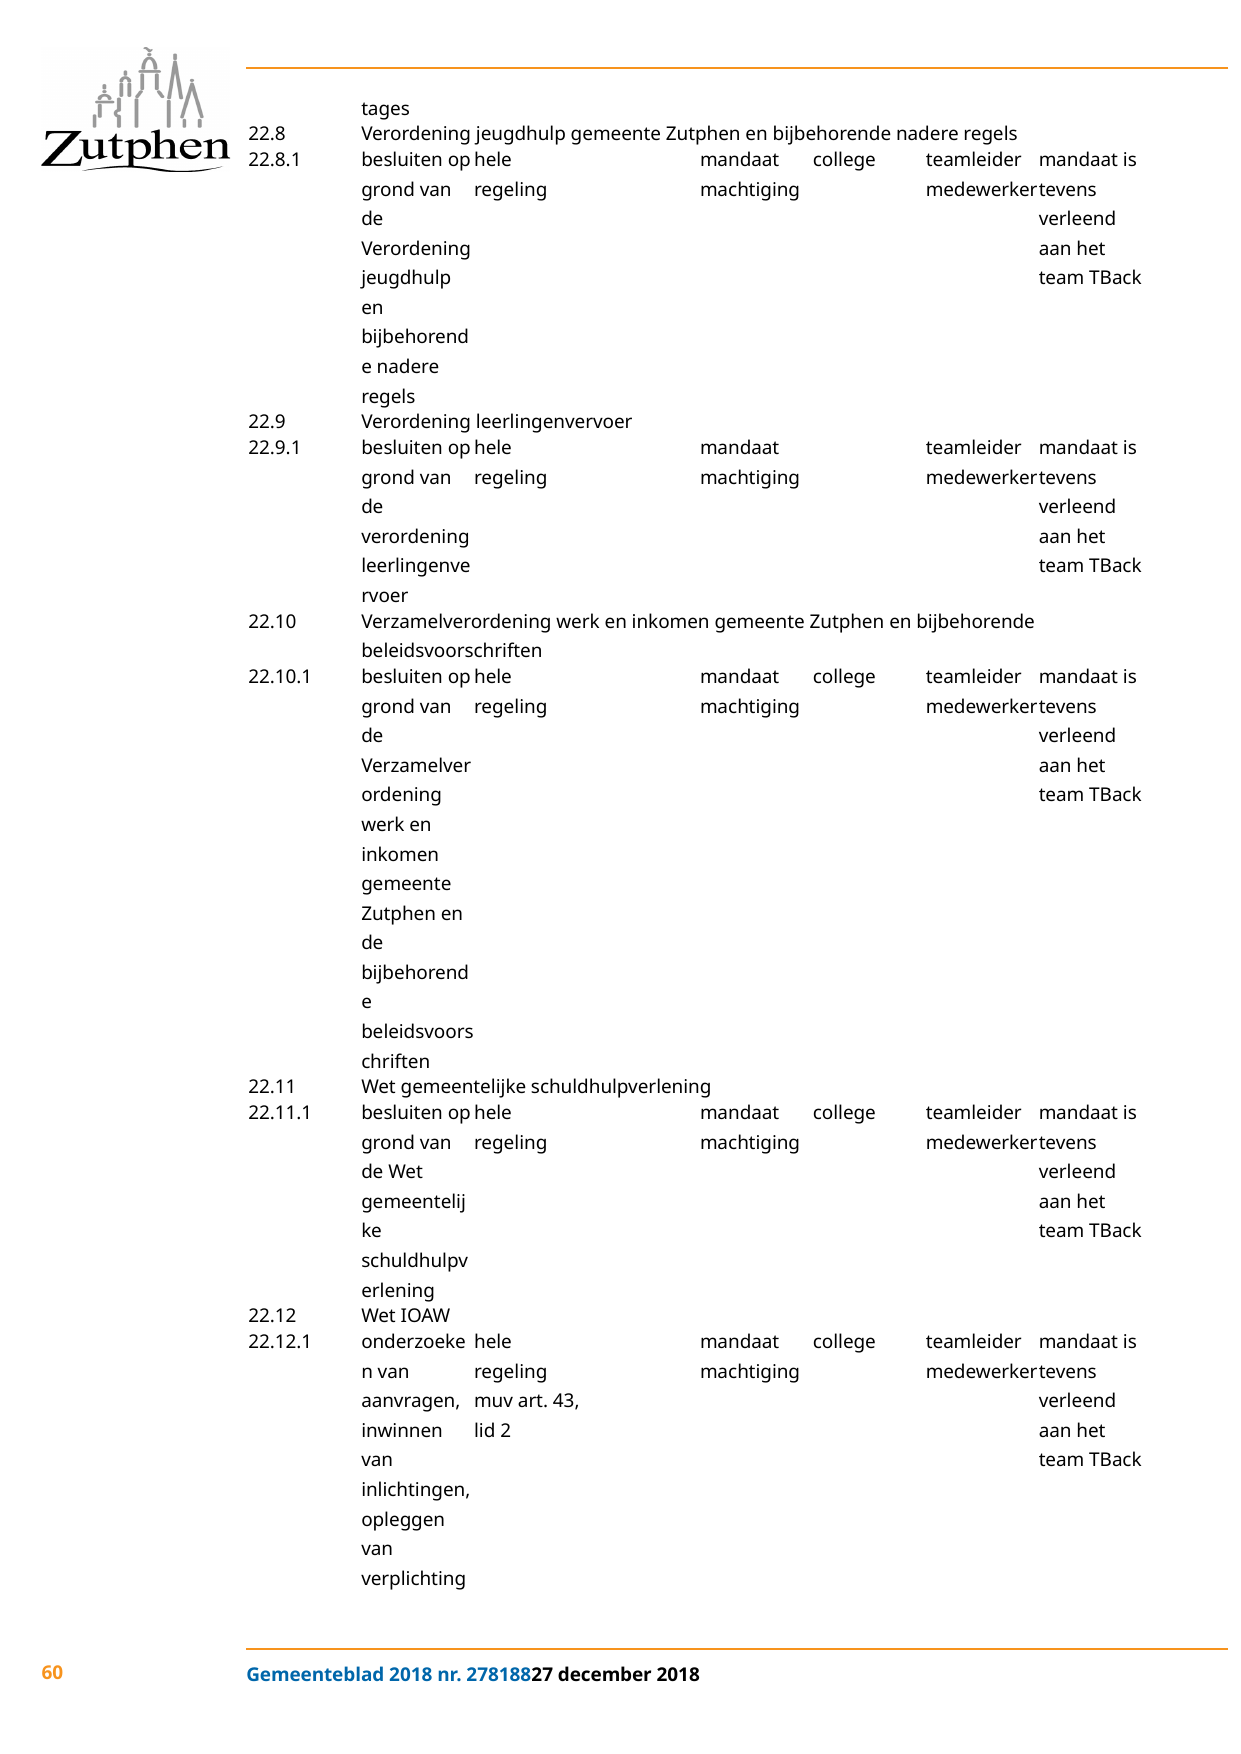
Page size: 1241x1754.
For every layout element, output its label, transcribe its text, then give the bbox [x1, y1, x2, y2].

table_cell onderzoeken van aanvragen, inwinnen van inlichtingen, opleggen van verplichting [361, 1328, 474, 1591]
table_cell [474, 95, 587, 121]
table_cell 22.9.1 [248, 434, 361, 608]
table_cell college [813, 1099, 926, 1303]
table_cell [248, 95, 361, 121]
table_cell Verordening jeugdhulp gemeente Zutphen en bijbehorende nadere regels [361, 121, 1152, 146]
table_cell besluiten op grond van de Verzamelverordening werk en inkomen gemeente Zutphen en de bijbehorende beleidsvoorschriften [361, 663, 474, 1074]
table_cell mandaat machtiging [700, 1328, 813, 1591]
table_cell 22.8 [248, 121, 361, 146]
table_cell tages [361, 95, 474, 121]
table_cell mandaat machtiging [700, 1099, 813, 1303]
table_cell teamleider medewerker [926, 434, 1038, 608]
table_cell 22.10 [248, 608, 361, 663]
table_cell [587, 663, 700, 1074]
table_cell besluiten op grond van de Verordening jeugdhulp en bijbehorende nadere regels [361, 146, 474, 409]
table_cell [587, 1328, 700, 1591]
table_cell college [813, 663, 926, 1074]
table_cell mandaat machtiging [700, 663, 813, 1074]
table_cell mandaat machtiging [700, 434, 813, 608]
table_cell 22.8.1 [248, 146, 361, 409]
table_cell teamleider medewerker [926, 146, 1038, 409]
table_cell 22.9 [248, 409, 361, 434]
table_cell Wet IOAW [361, 1303, 1152, 1328]
table_cell hele regeling muv art. 43, lid 2 [474, 1328, 587, 1591]
table_cell 22.10.1 [248, 663, 361, 1074]
table_cell [926, 95, 1038, 121]
picture [41, 47, 231, 172]
table_cell Verordening leerlingenvervoer [361, 409, 1152, 434]
table_cell [813, 95, 926, 121]
table_cell [813, 434, 926, 608]
table_cell 22.11 [248, 1074, 361, 1099]
table_cell hele regeling [474, 434, 587, 608]
table_cell 22.12.1 [248, 1328, 361, 1591]
table_cell [1039, 95, 1152, 121]
table_cell hele regeling [474, 146, 587, 409]
table_cell hele regeling [474, 1099, 587, 1303]
table_cell [700, 95, 813, 121]
table_cell [587, 146, 700, 409]
table_cell [587, 1099, 700, 1303]
table_cell college [813, 1328, 926, 1591]
table_cell mandaat is tevens verleend aan het team TBack [1039, 434, 1152, 608]
table_cell Wet gemeentelijke schuldhulpverlening [361, 1074, 1152, 1099]
table_cell mandaat is tevens verleend aan het team TBack [1039, 663, 1152, 1074]
table_cell 22.11.1 [248, 1099, 361, 1303]
table_cell [587, 95, 700, 121]
table_cell mandaat machtiging [700, 146, 813, 409]
table_cell 22.12 [248, 1303, 361, 1328]
table_cell Verzamelverordening werk en inkomen gemeente Zutphen en bijbehorende beleidsvoorschriften [361, 608, 1152, 663]
table_cell teamleider medewerker [926, 1328, 1038, 1591]
table_cell college [813, 146, 926, 409]
table_cell mandaat is tevens verleend aan het team TBack [1039, 1099, 1152, 1303]
table_cell teamleider medewerker [926, 1099, 1038, 1303]
table_cell besluiten op grond van de verordening leerlingenvervoer [361, 434, 474, 608]
table_cell mandaat is tevens verleend aan het team TBack [1039, 146, 1152, 409]
table_cell mandaat is tevens verleend aan het team TBack [1039, 1328, 1152, 1591]
table_cell hele regeling [474, 663, 587, 1074]
table_cell teamleider medewerker [926, 663, 1038, 1074]
table_cell [587, 434, 700, 608]
table_cell besluiten op grond van de Wet gemeentelijke schuldhulpverlening [361, 1099, 474, 1303]
